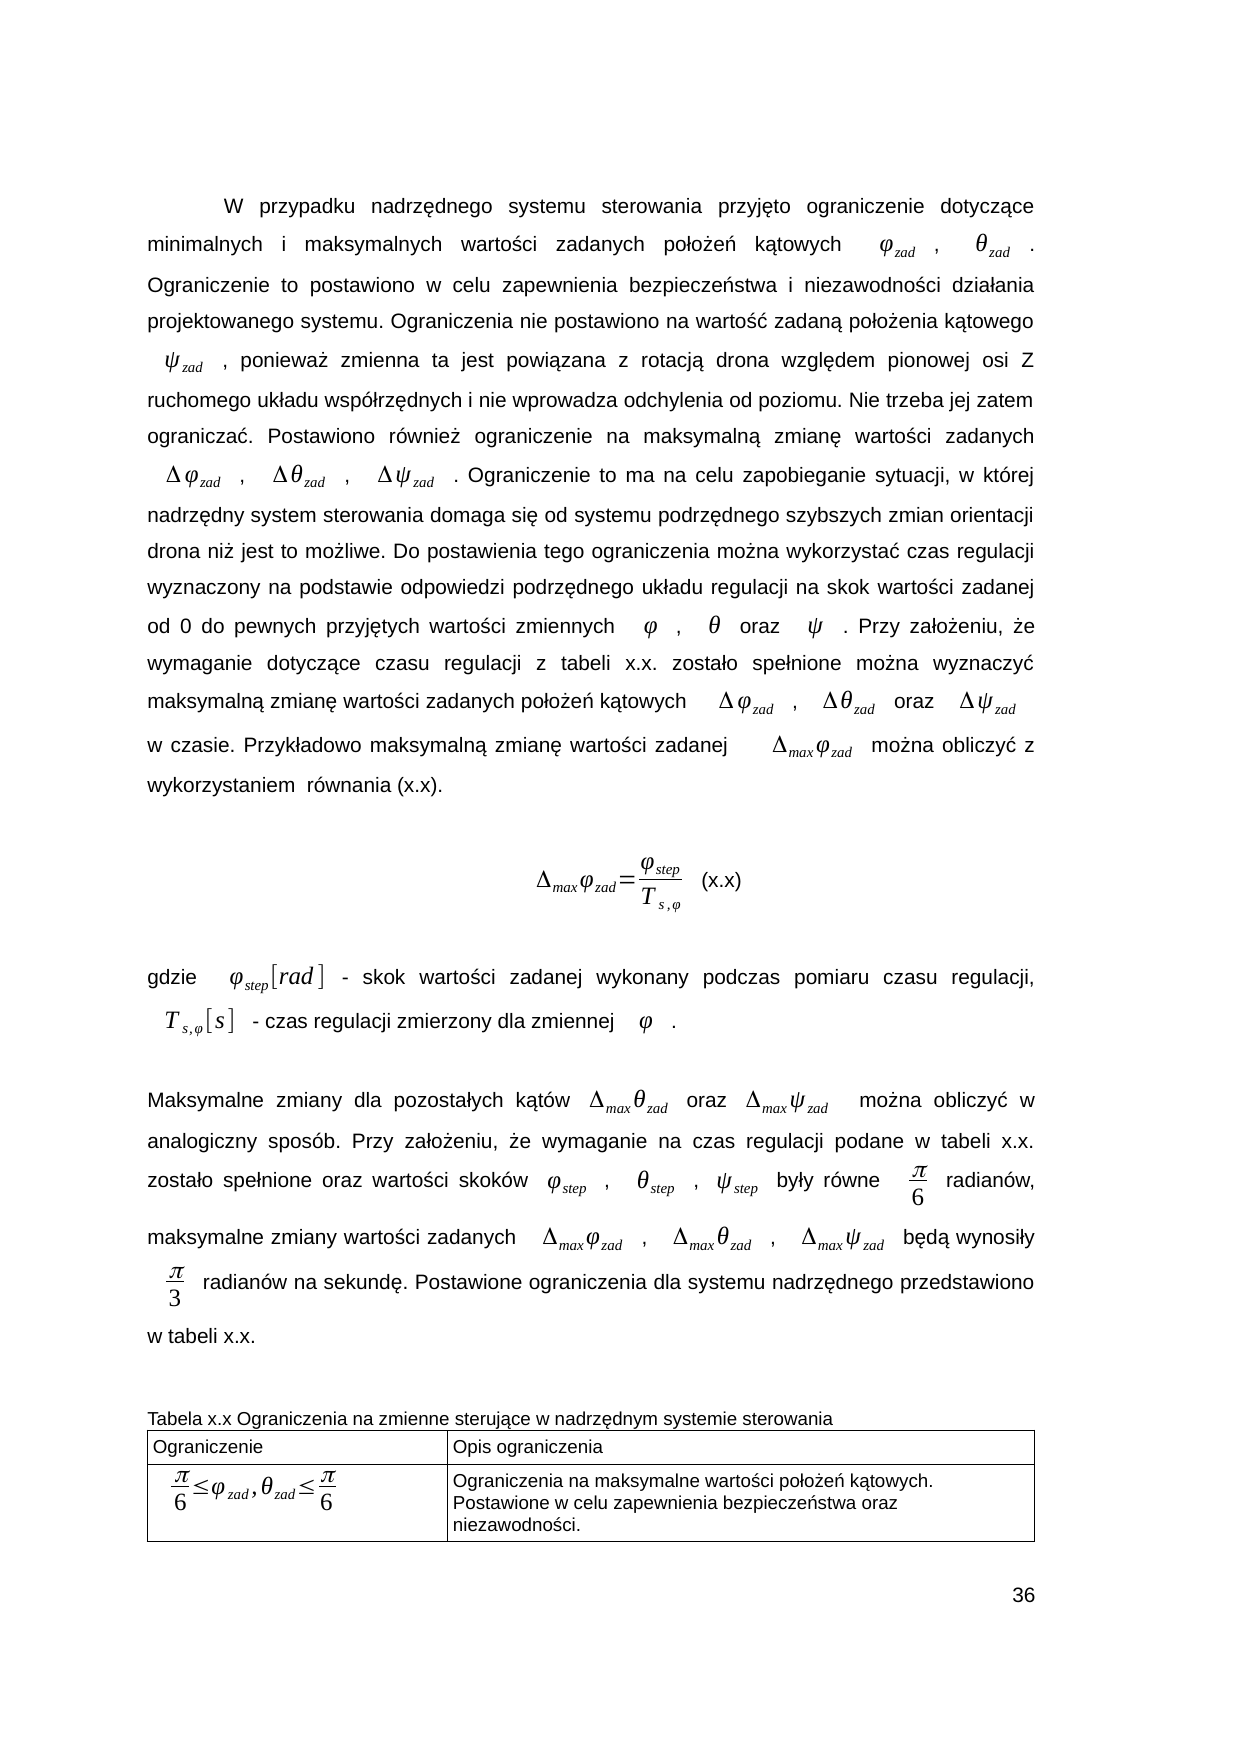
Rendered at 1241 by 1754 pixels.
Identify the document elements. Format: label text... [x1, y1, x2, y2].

table_cell Ograniczenia na maksymalne wartości położeń kątowych. Postawione w celu zapewnienia bezpieczeństwa oraz niezawodności. [448, 1465, 1034, 1541]
table_header Opis ograniczenia [448, 1431, 1034, 1463]
text Maksymalne zmiany dla pozostałych kątóworaz można obliczyć w analogiczny sposób. Przy założeniu, że wymaganie na czas regulacji podane w tabeli x.x. zostało spełnione oraz wartości skoków, ,były równe radianów, maksymalne zmiany wartości zadanych , , będą wynosiły radianów na sekundę. Postawione ograniczenia dla systemu nadrzędnego przedstawiono w tabeli x.x. [147, 1085, 1035, 1347]
text (x.x) [147, 847, 1035, 913]
text W przypadku nadrzędnego systemu sterowania przyjęto ograniczenie dotyczące minimalnych i maksymalnych wartości zadanych położeń kątowych , . Ograniczenie to postawiono w celu zapewnienia bezpieczeństwa i niezawodności działania projektowanego systemu. Ograniczenia nie postawiono na wartość zadaną położenia kątowego , ponieważ zmienna ta jest powiązana z rotacją drona względem pionowej osi Z ruchomego układu współrzędnych i nie wprowadza odchylenia od poziomu. Nie trzeba jej zatem ograniczać. Postawiono również ograniczenie na maksymalną zmianę wartości zadanych , , . Ograniczenie to ma na celu zapobieganie sytuacji, w której nadrzędny system sterowania domaga się od systemu podrzędnego szybszych zmian orientacji drona niż jest to możliwe. Do postawienia tego ograniczenia można wykorzystać czas regulacji wyznaczony na podstawie odpowiedzi podrzędnego układu regulacji na skok wartości zadanej od 0 do pewnych przyjętych wartości zmiennych , oraz . Przy założeniu, że wymaganie dotyczące czasu regulacji z tabeli x.x. zostało spełnione można wyznaczyć maksymalną zmianę wartości zadanych położeń kątowych , oraz w czasie. Przykładowo maksymalną zmianę wartości zadanej można obliczyć z wykorzystaniem równania (x.x). [147, 193, 1035, 797]
table_cell [148, 1465, 447, 1541]
text Tabela x.x Ograniczenia na zmienne sterujące w nadrzędnym systemie sterowania [147, 1408, 1035, 1429]
text gdzie - skok wartości zadanej wykonany podczas pomiaru czasu regulacji, - czas regulacji zmierzony dla zmiennej . [147, 962, 1035, 1037]
table_header Ograniczenie [148, 1431, 447, 1463]
